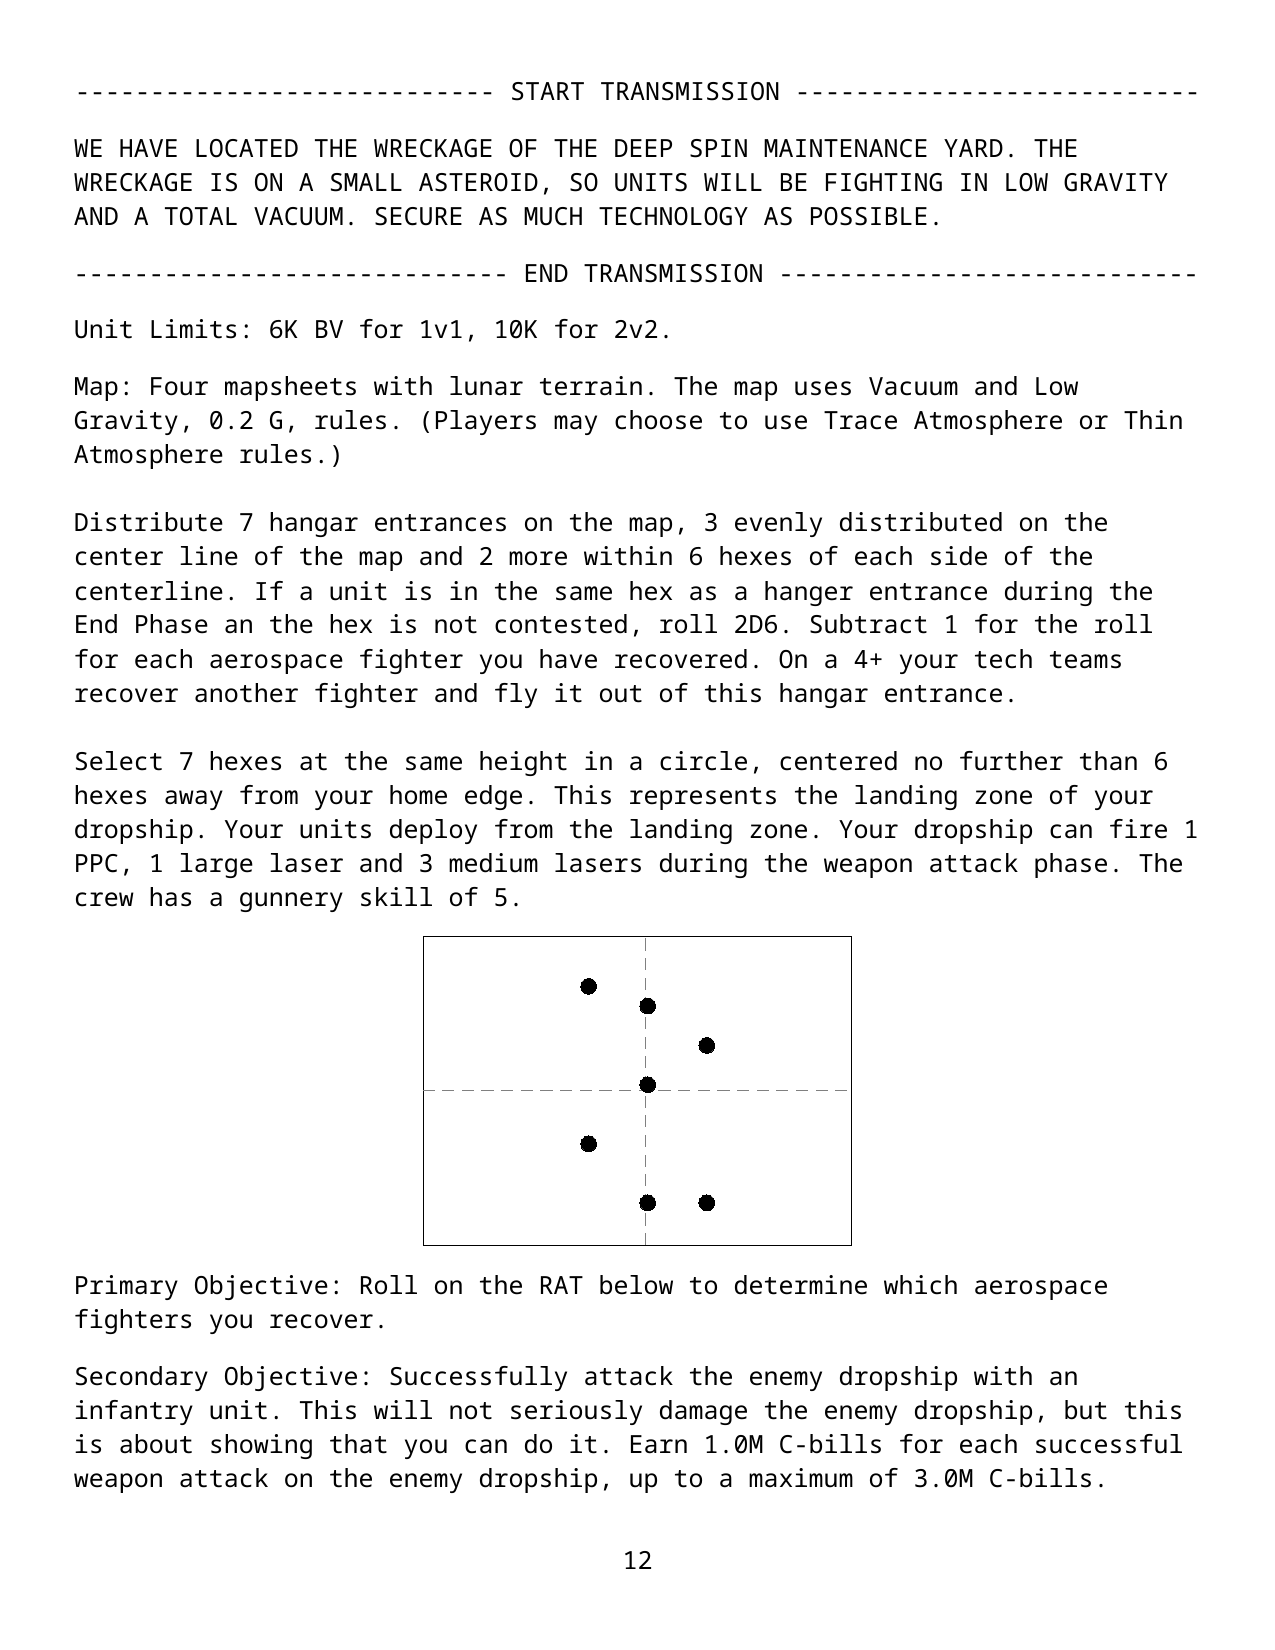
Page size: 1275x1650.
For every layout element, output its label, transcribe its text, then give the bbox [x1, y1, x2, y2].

text Secondary Objective: Successfully attack the enemy dropship with an infantry unit. This will not seriously damage the enemy dropship, but this is about showing that you can do it. Earn 1.0M C-bills for each successful weapon attack on the enemy dropship, up to a maximum of 3.0M C-bills. [73, 1359, 1201, 1495]
text Map: Four mapsheets with lunar terrain. The map uses Vacuum and Low Gravity, 0.2 G, rules. (Players may choose to use Trace Atmosphere or Thin Atmosphere rules.) [73, 369, 1201, 471]
text Select 7 hexes at the same height in a circle, centered no further than 6 hexes away from your home edge. This represents the landing zone of your dropship. Your units deploy from the landing zone. Your dropship can fire 1 PPC, 1 large laser and 3 medium lasers during the weapon attack phase. The crew has a gunnery skill of 5. [73, 743, 1201, 914]
text WE HAVE LOCATED THE WRECKAGE OF THE DEEP SPIN MAINTENANCE YARD. THE WRECKAGE IS ON A SMALL ASTEROID, SO UNITS WILL BE FIGHTING IN LOW GRAVITY AND A TOTAL VACUUM. SECURE AS MUCH TECHNOLOGY AS POSSIBLE. [73, 108, 1201, 232]
text Distribute 7 hangar entrances on the map, 3 evenly distributed on the center line of the map and 2 more within 6 hexes of each side of the centerline. If a unit is in the same hex as a hanger entrance during the End Phase an the hex is not contested, roll 2D6. Subtract 1 for the roll for each aerospace fighter you have recovered. On a 4+ your tech teams recover another fighter and fly it out of this hangar entrance. [73, 505, 1201, 709]
text Primary Objective: Roll on the RAT below to determine which aerospace fighters you recover. [73, 1268, 1201, 1336]
text Unit Limits: 6K BV for 1v1, 10K for 2v2. [73, 312, 1201, 346]
text ----------------------------- END TRANSMISSION ---------------------------- [73, 232, 1201, 289]
text ---------------------------- START TRANSMISSION --------------------------- [73, 73, 1201, 108]
